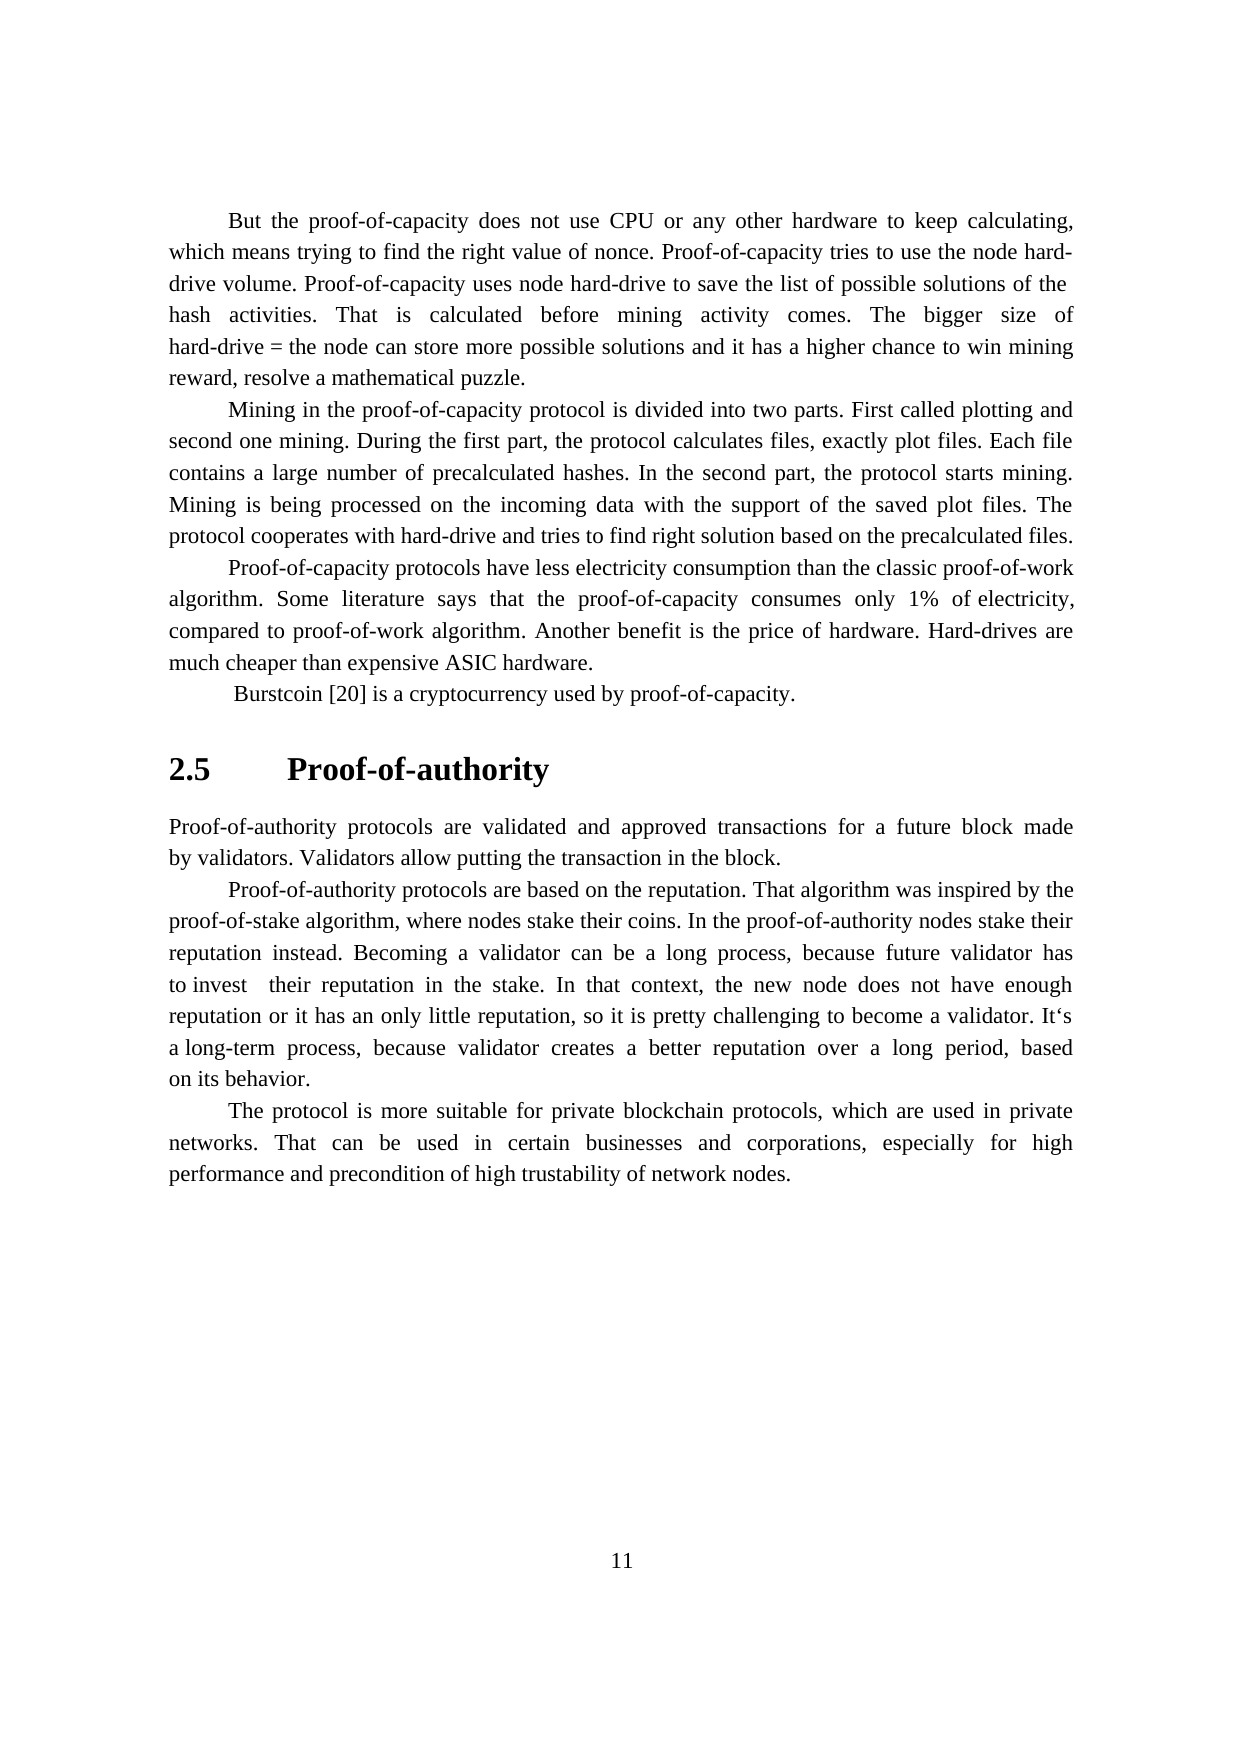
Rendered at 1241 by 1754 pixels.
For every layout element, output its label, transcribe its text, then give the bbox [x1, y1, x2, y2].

text Burstcoin [20] is a cryptocurrency used by proof-of-capacity. [169, 680, 1075, 706]
text Proof-of-authority protocols are based on the reputation. That algorithm was inspired by the proof-of-stake algorithm, where nodes stake their coins. In the proof-of-authority nodes stake their reputation instead. Becoming a validator can be a long process, because future validator has to invest their reputation in the stake. In that context, the new node does not have enough reputation or it has an only little reputation, so it is pretty challenging to become a validator. It‘s a long-term process, because validator creates a better reputation over a long period, based on its behavior. [169, 876, 1075, 1092]
text Mining in the proof-of-capacity protocol is divided into two parts. First called plotting and second one mining. During the first part, the protocol calculates files, exactly plot files. Each file contains a large number of precalculated hashes. In the second part, the protocol starts mining. Mining is being processed on the incoming data with the support of the saved plot files. The protocol cooperates with hard-drive and tries to find right solution based on the precalculated files. [169, 396, 1075, 549]
subtitle Proof-of-authority [169, 749, 1075, 787]
text Proof-of-authority protocols are validated and approved transactions for a future block made by validators. Validators allow putting the transaction in the block. [169, 813, 1075, 871]
text Proof-of-capacity protocols have less electricity consumption than the classic proof-of-work algorithm. Some literature says that the proof-of-capacity consumes only 1% of electricity, compared to proof-of-work algorithm. Another benefit is the price of hardware. Hard-drives are much cheaper than expensive ASIC hardware. [169, 554, 1075, 675]
text The protocol is more suitable for private blockchain protocols, which are used in private networks. That can be used in certain businesses and corporations, especially for high performance and precondition of high trustability of network nodes. [169, 1097, 1075, 1186]
text But the proof-of-capacity does not use CPU or any other hardware to keep calculating, which means trying to find the right value of nonce. Proof-of-capacity tries to use the node hard-drive volume. Proof-of-capacity uses node hard-drive to save the list of possible solutions of the hash activities. That is calculated before mining activity comes. The bigger size of hard‑drive = the node can store more possible solutions and it has a higher chance to win mining reward, resolve a mathematical puzzle. [169, 207, 1075, 391]
